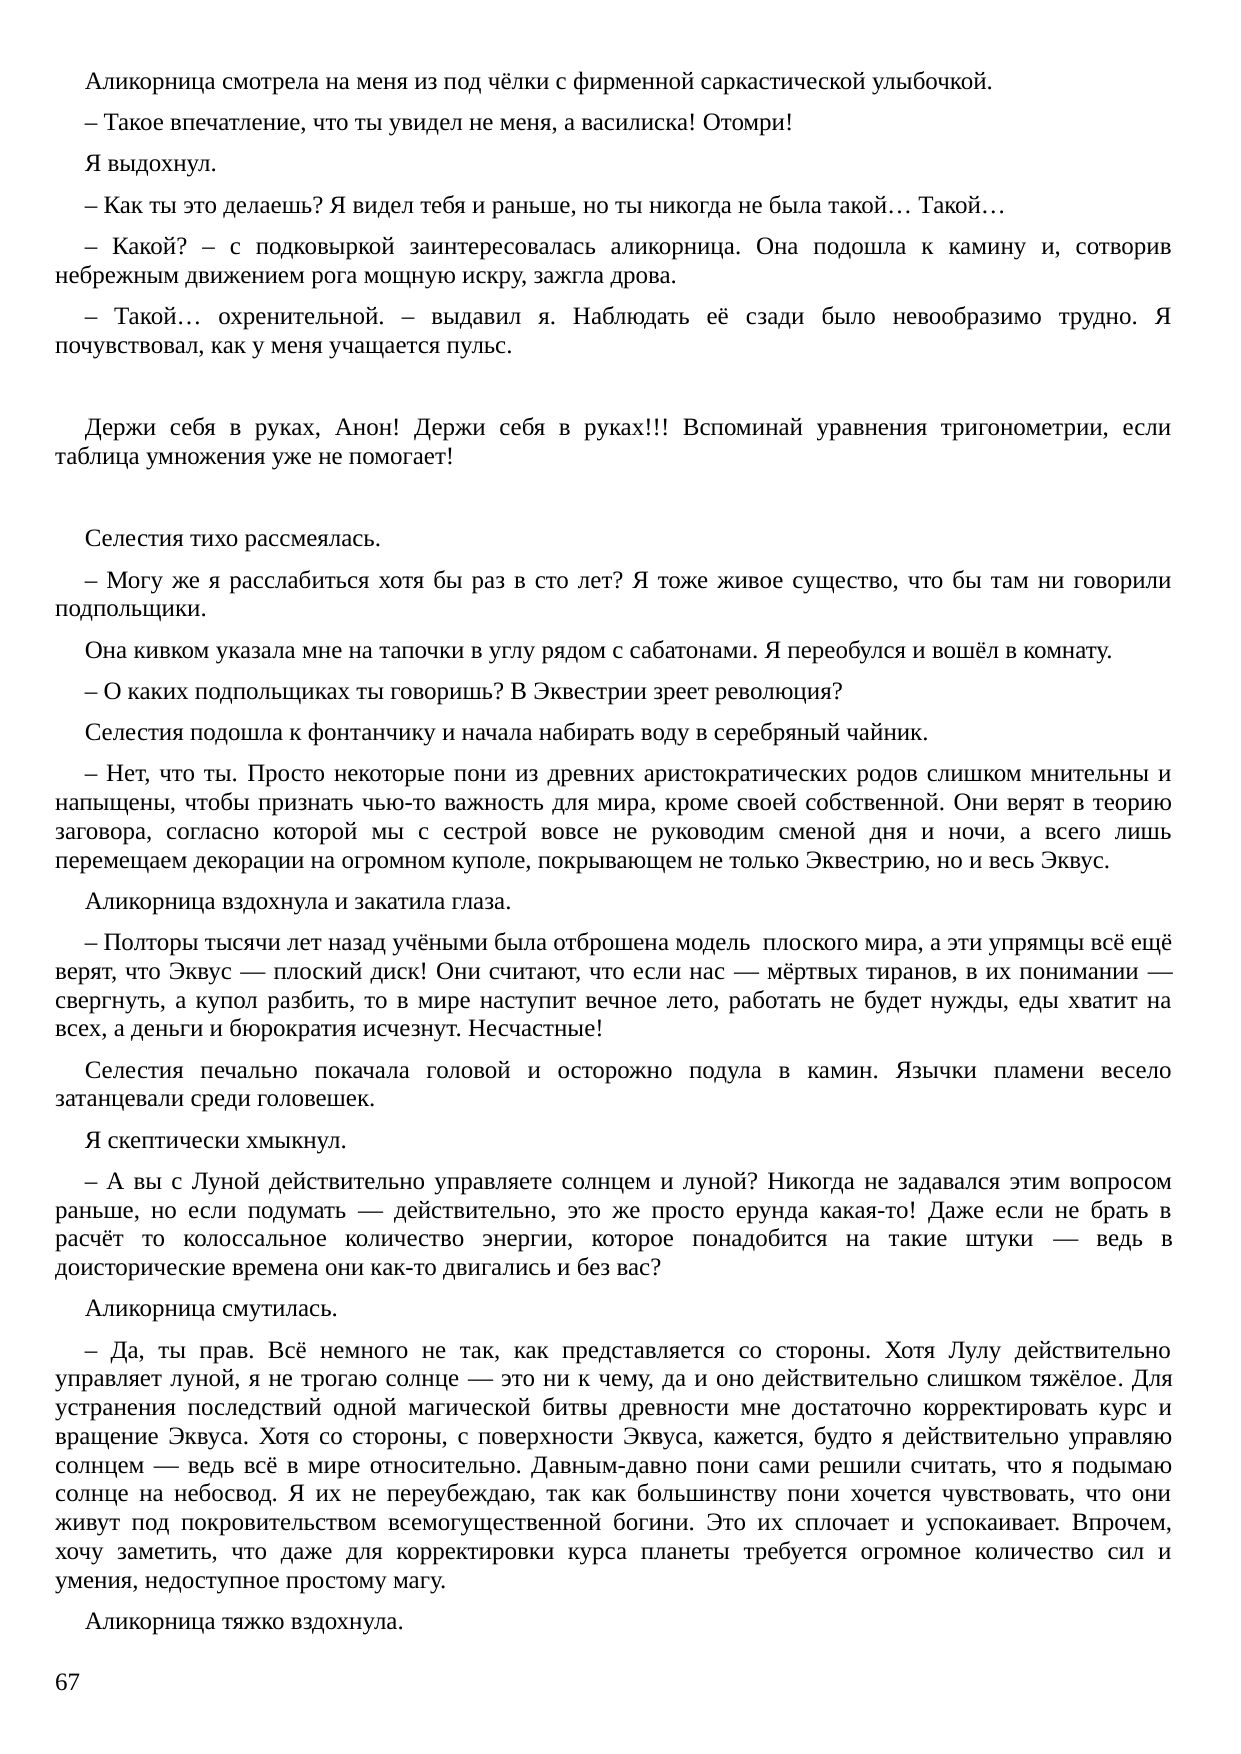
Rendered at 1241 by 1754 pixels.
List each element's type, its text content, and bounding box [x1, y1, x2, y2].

text Держи себя в руках, Анон! Держи себя в руках!!! Вспоминай уравнения тригонометрии, если таблица умножения уже не помогает! [55, 412, 1173, 470]
text – Такой… охренительной. – выдавил я. Наблюдать её сзади было невообразимо трудно. Я почувствовал, как у меня учащается пульс. [55, 301, 1173, 358]
text – Могу же я расслабиться хотя бы раз в сто лет? Я тоже живое существо, что бы там ни говорили подпольщики. [55, 565, 1173, 622]
text – Да, ты прав. Всё немного не так, как представляется со стороны. Хотя Лулу действительно управляет луной, я не трогаю солнце — это ни к чему, да и оно действительно слишком тяжёлое. Для устранения последствий одной магической битвы древности мне достаточно корректировать курс и вращение Эквуса. Хотя со стороны, с поверхности Эквуса, кажется, будто я действительно управляю солнцем — ведь всё в мире относительно. Давным-давно пони сами решили считать, что я подымаю солнце на небосвод. Я их не переубеждаю, так как большинству пони хочется чувствовать, что они живут под покровительством всемогущественной богини. Это их сплочает и успокаивает. Впрочем, хочу заметить, что даже для корректировки курса планеты требуется огромное количество сил и умения, недоступное простому магу. [55, 1335, 1173, 1593]
text Я выдохнул. [55, 148, 1173, 177]
text Аликорница тяжко вздохнула. [55, 1606, 1173, 1635]
text – Как ты это делаешь? Я видел тебя и раньше, но ты никогда не была такой… Такой… [55, 190, 1173, 218]
text – О каких подпольщиках ты говоришь? В Эквестрии зреет революция? [55, 676, 1173, 705]
text – А вы с Луной действительно управляете солнцем и луной? Никогда не задавался этим вопросом раньше, но если подумать — действительно, это же просто ерунда какая-то! Даже если не брать в расчёт то колоссальное количество энергии, которое понадобится на такие штуки — ведь в доисторические времена они как-то двигались и без вас? [55, 1166, 1173, 1281]
text Аликорница смотрела на меня из под чёлки с фирменной саркастической улыбочкой. [55, 66, 1173, 95]
text Она кивком указала мне на тапочки в углу рядом с сабатонами. Я переобулся и вошёл в комнату. [55, 635, 1173, 663]
text Аликорница смутилась. [55, 1293, 1173, 1322]
text – Какой? – с подковыркой заинтересовалась аликорница. Она подошла к камину и, сотворив небрежным движением рога мощную искру, зажгла дрова. [55, 231, 1173, 288]
text Аликорница вздохнула и закатила глаза. [55, 886, 1173, 915]
text Селестия печально покачала головой и осторожно подула в камин. Язычки пламени весело затанцевали среди головешек. [55, 1055, 1173, 1112]
text – Такое впечатление, что ты увидел не меня, а василиска! Отомри! [55, 107, 1173, 136]
text Селестия тихо рассмеялась. [55, 523, 1173, 552]
text – Нет, что ты. Просто некоторые пони из древних аристократических родов слишком мнительны и напыщены, чтобы признать чью-то важность для мира, кроме своей собственной. Они верят в теорию заговора, согласно которой мы с сестрой вовсе не руководим сменой дня и ночи, а всего лишь перемещаем декорации на огромном куполе, покрывающем не только Эквестрию, но и весь Эквус. [55, 758, 1173, 873]
text Я скептически хмыкнул. [55, 1125, 1173, 1153]
text – Полторы тысячи лет назад учёными была отброшена модель плоского мира, а эти упрямцы всё ещё верят, что Эквус — плоский диск! Они считают, что если нас — мёртвых тиранов, в их понимании — свергнуть, а купол разбить, то в мире наступит вечное лето, работать не будет нужды, еды хватит на всех, а деньги и бюрократия исчезнут. Несчастные! [55, 927, 1173, 1042]
text Селестия подошла к фонтанчику и начала набирать воду в серебряный чайник. [55, 717, 1173, 746]
